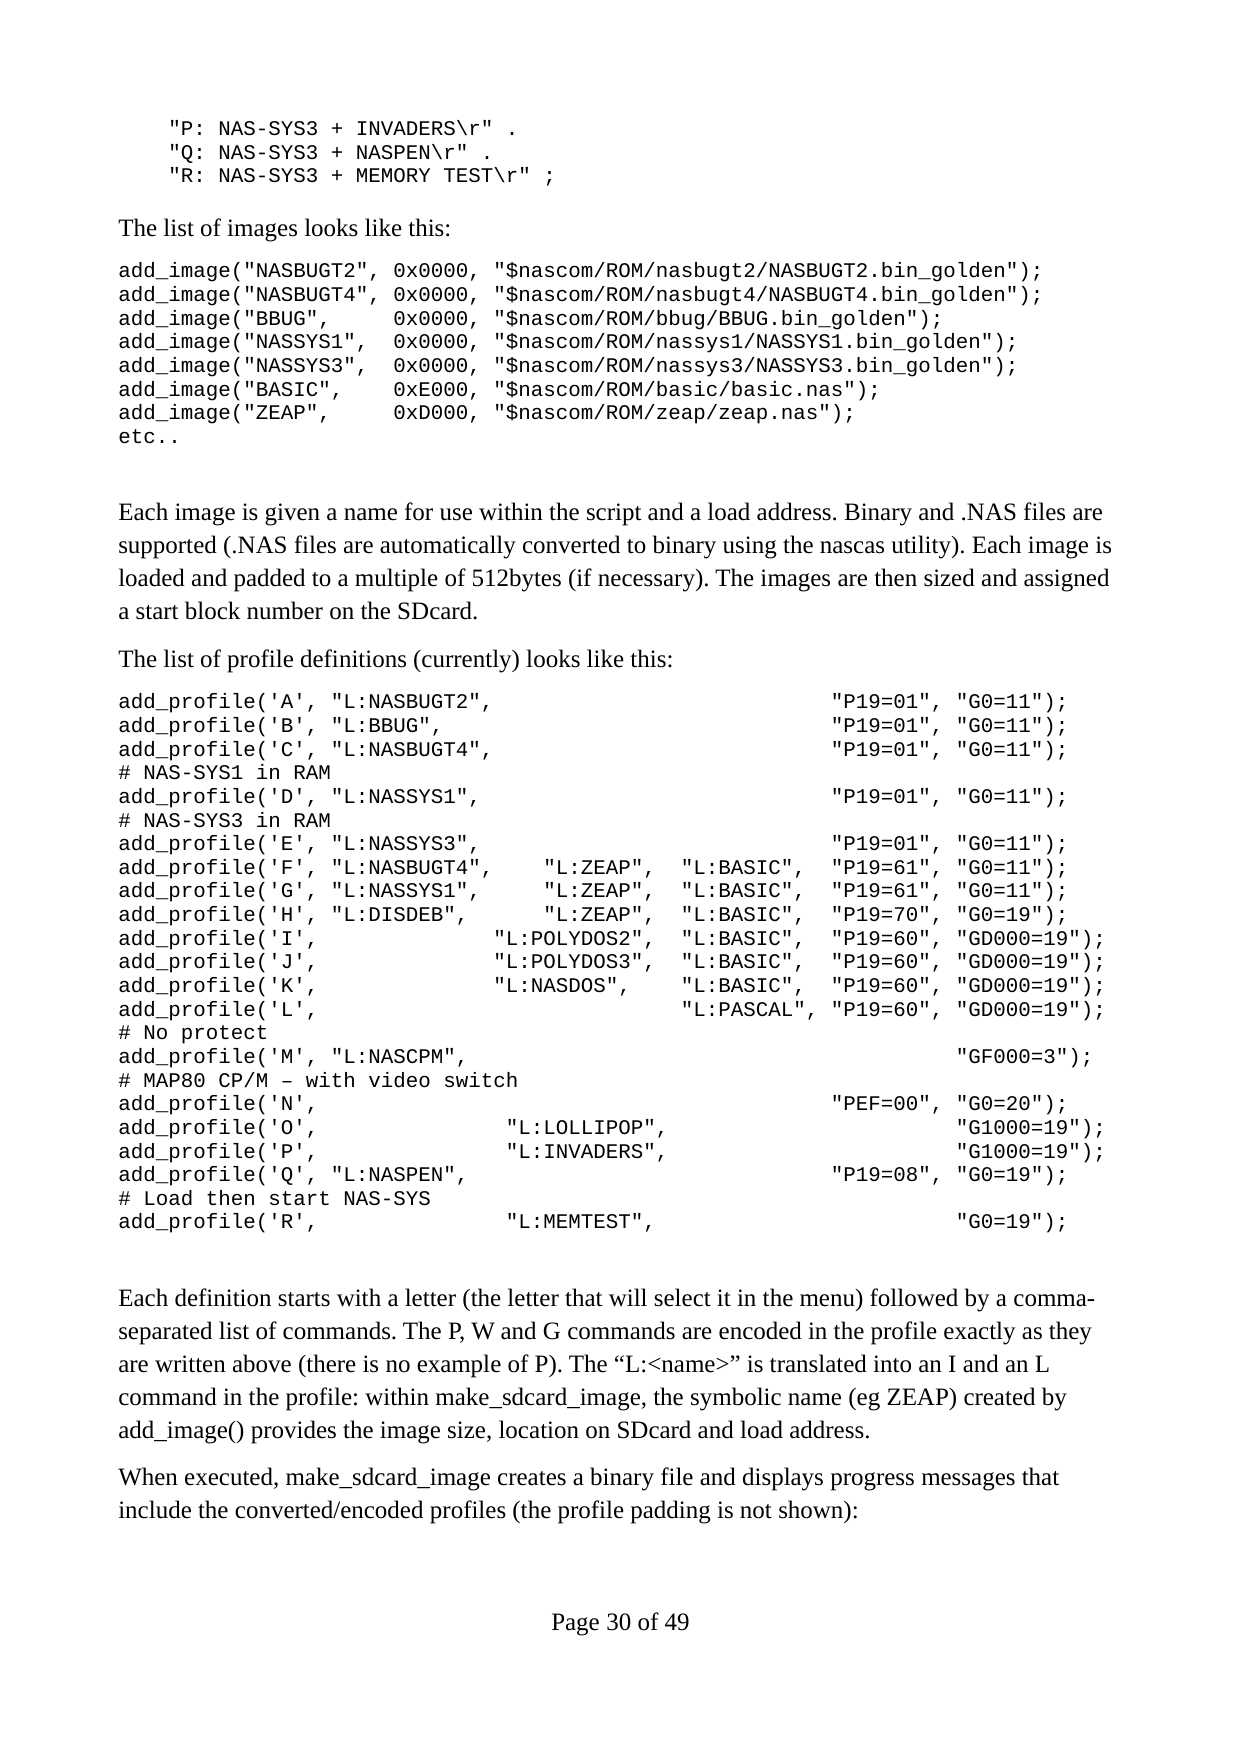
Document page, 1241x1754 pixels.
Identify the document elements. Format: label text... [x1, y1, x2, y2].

text add_profile('J', "L:POLYDOS3", "L:BASIC", "P19=60", "GD000=19"); [118, 951, 1122, 975]
text add_image("NASBUGT2", 0x0000, "$nascom/ROM/nasbugt2/NASBUGT2.bin_golden"); [118, 260, 1122, 284]
text "Q: NAS-SYS3 + NASPEN\r" . [118, 142, 1122, 165]
text add_image("BBUG", 0x0000, "$nascom/ROM/bbug/BBUG.bin_golden"); [118, 308, 1122, 331]
text "R: NAS-SYS3 + MEMORY TEST\r" ; [118, 165, 1122, 189]
text add_profile('A', "L:NASBUGT2", "P19=01", "G0=11"); [118, 691, 1122, 715]
text add_profile('O', "L:LOLLIPOP", "G1000=19"); [118, 1117, 1122, 1141]
text add_image("NASSYS1", 0x0000, "$nascom/ROM/nassys1/NASSYS1.bin_golden"); [118, 331, 1122, 355]
text add_profile('E', "L:NASSYS3", "P19=01", "G0=11"); [118, 833, 1122, 857]
text add_profile('H', "L:DISDEB", "L:ZEAP", "L:BASIC", "P19=70", "G0=19"); [118, 904, 1122, 928]
text The list of profile definitions (currently) looks like this: [118, 644, 1122, 672]
text # No protect [118, 1022, 1122, 1046]
text add_image("BASIC", 0xE000, "$nascom/ROM/basic/basic.nas"); [118, 378, 1122, 402]
text add_profile('Q', "L:NASPEN", "P19=08", "G0=19"); [118, 1164, 1122, 1188]
text add_profile('P', "L:INVADERS", "G1000=19"); [118, 1141, 1122, 1164]
text add_profile('D', "L:NASSYS1", "P19=01", "G0=11"); [118, 786, 1122, 809]
text add_image("ZEAP", 0xD000, "$nascom/ROM/zeap/zeap.nas"); [118, 402, 1122, 426]
text add_profile('K', "L:NASDOS", "L:BASIC", "P19=60", "GD000=19"); [118, 975, 1122, 999]
text add_image("NASSYS3", 0x0000, "$nascom/ROM/nassys3/NASSYS3.bin_golden"); [118, 355, 1122, 378]
text add_profile('B', "L:BBUG", "P19=01", "G0=11"); [118, 715, 1122, 739]
text # NAS-SYS1 in RAM [118, 762, 1122, 786]
text Each definition starts with a letter (the letter that will select it in the menu) followed by a comma-separated list of commands. The P, W and G commands are encoded in the profile exactly as they are written above (there is no example of P). The “L:<name>” is translated into an I and an L command in the profile: within make_sdcard_image, the symbolic name (eg ZEAP) created by add_image() provides the image size, location on SDcard and load address. [118, 1283, 1122, 1444]
text add_profile('I', "L:POLYDOS2", "L:BASIC", "P19=60", "GD000=19"); [118, 928, 1122, 951]
text add_profile('R', "L:MEMTEST", "G0=19"); [118, 1212, 1122, 1235]
text "P: NAS-SYS3 + INVADERS\r" . [118, 118, 1122, 142]
text # Load then start NAS-SYS [118, 1188, 1122, 1212]
text add_profile('G', "L:NASSYS1", "L:ZEAP", "L:BASIC", "P19=61", "G0=11"); [118, 881, 1122, 904]
text add_image("NASBUGT4", 0x0000, "$nascom/ROM/nasbugt4/NASBUGT4.bin_golden"); [118, 284, 1122, 308]
text Each image is given a name for use within the script and a load address. Binary and .NAS files are supported (.NAS files are automatically converted to binary using the nascas utility). Each image is loaded and padded to a multiple of 512bytes (if necessary). The images are then sized and assigned a start block number on the SDcard. [118, 497, 1122, 625]
text add_profile('F', "L:NASBUGT4", "L:ZEAP", "L:BASIC", "P19=61", "G0=11"); [118, 857, 1122, 881]
text The list of images looks like this: [118, 213, 1122, 241]
text # MAP80 CP/M – with video switch [118, 1070, 1122, 1093]
text add_profile('N', "PEF=00", "G0=20"); [118, 1093, 1122, 1117]
text add_profile('C', "L:NASBUGT4", "P19=01", "G0=11"); [118, 739, 1122, 762]
text etc.. [118, 426, 1122, 449]
text When executed, make_sdcard_image creates a binary file and displays progress messages that include the converted/encoded profiles (the profile padding is not shown): [118, 1462, 1122, 1524]
text # NAS-SYS3 in RAM [118, 809, 1122, 833]
text add_profile('M', "L:NASCPM", "GF000=3"); [118, 1046, 1122, 1070]
text add_profile('L', "L:PASCAL", "P19=60", "GD000=19"); [118, 999, 1122, 1022]
